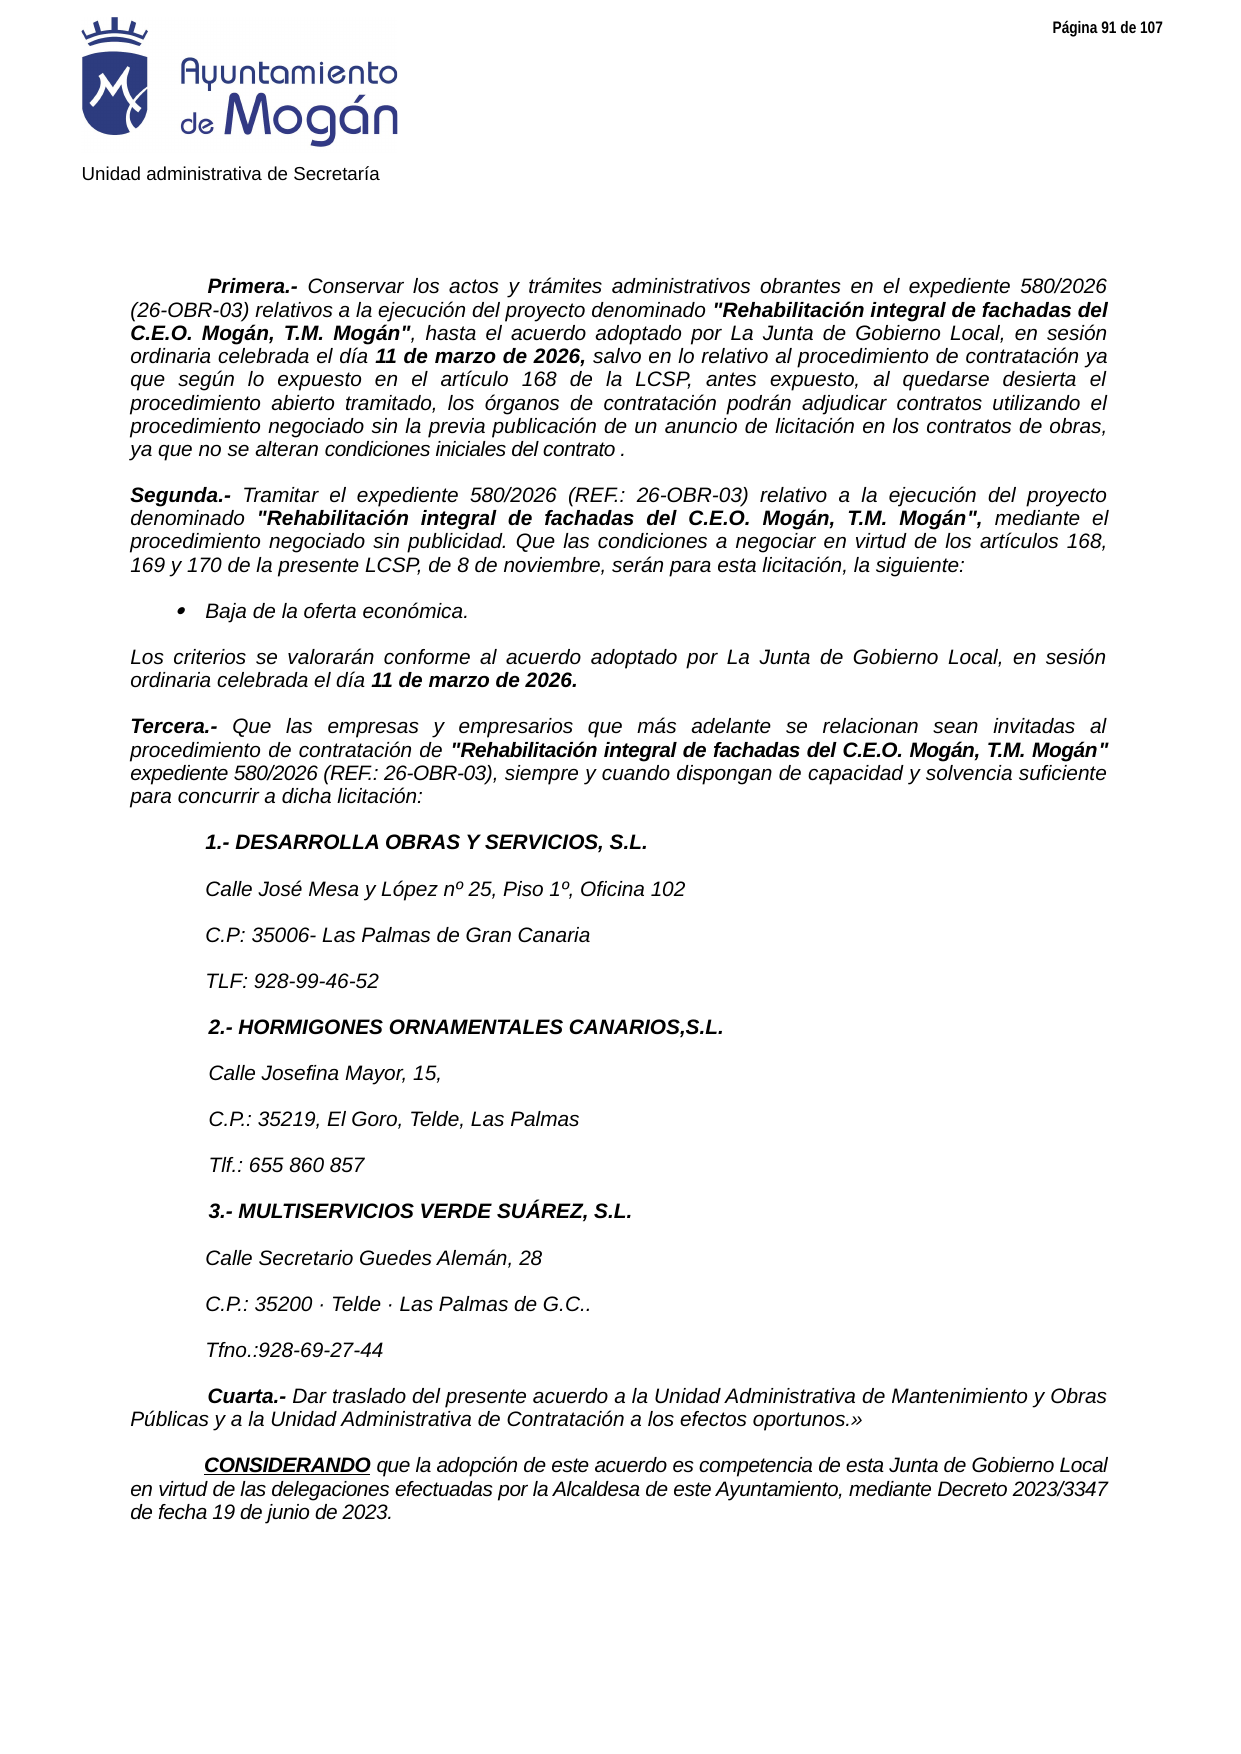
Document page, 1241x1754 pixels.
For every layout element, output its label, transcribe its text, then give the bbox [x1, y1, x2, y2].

list Baja de la oferta económica. [176, 599, 1110, 623]
text 3.- MULTISERVICIOS VERDE SUÁREZ, S.L. [208, 1200, 1110, 1223]
text C.P.: 35200 · Telde · Las Palmas de G.C.. [205, 1292, 1110, 1316]
text CONSIDERANDO que la adopción de este acuerdo es competencia de esta Junta de Gobierno Local en virtud de las delegaciones efectuadas por la Alcaldesa de este Ayuntamiento, mediante Decreto 2023/3347 de fecha 19 de junio de 2023. [130, 1454, 1110, 1524]
text Cuarta.- Dar traslado del presente acuerdo a la Unidad Administrativa de Mantenimiento y Obras Públicas y a la Unidad Administrativa de Contratación a los efectos oportunos.» [130, 1385, 1110, 1431]
text C.P.: 35219, El Goro, Telde, Las Palmas [208, 1108, 1110, 1131]
text Tfno.:928-69-27-44 [205, 1338, 1110, 1362]
text 2.- HORMIGONES ORNAMENTALES CANARIOS,S.L. [208, 1016, 1110, 1039]
text TLF: 928-99-46-52 [205, 969, 1110, 993]
text 1.- DESARROLLA OBRAS Y SERVICIOS, S.L. [205, 831, 1110, 854]
text Tlf.: 655 860 857 [208, 1154, 1110, 1177]
text Calle Josefina Mayor, 15, [208, 1062, 1110, 1085]
text Tercera.- Que las empresas y empresarios que más adelante se relacionan sean invitadas al procedimiento de contratación de "Rehabilitación integral de fachadas del C.E.O. Mogán, T.M. Mogán" expediente 580/2026 (REF.: 26-OBR-03), siempre y cuando dispongan de capacidad y solvencia suficiente para concurrir a dicha licitación: [130, 715, 1110, 808]
picture [81, 17, 398, 153]
text Segunda.- Tramitar el expediente 580/2026 (REF.: 26-OBR-03) relativo a la ejecución del proyecto denominado "Rehabilitación integral de fachadas del C.E.O. Mogán, T.M. Mogán", mediante el procedimiento negociado sin publicidad. Que las condiciones a negociar en virtud de los artículos 168, 169 y 170 de la presente LCSP, de 8 de noviembre, serán para esta licitación, la siguiente: [130, 484, 1110, 577]
text Primera.- Conservar los actos y trámites administrativos obrantes en el expediente 580/2026 (26-OBR-03) relativos a la ejecución del proyecto denominado "Rehabilitación integral de fachadas del C.E.O. Mogán, T.M. Mogán", hasta el acuerdo adoptado por La Junta de Gobierno Local, en sesión ordinaria celebrada el día 11 de marzo de 2026, salvo en lo relativo al procedimiento de contratación ya que según lo expuesto en el artículo 168 de la LCSP, antes expuesto, al quedarse desierta el procedimiento abierto tramitado, los órganos de contratación podrán adjudicar contratos utilizando el procedimiento negociado sin la previa publicación de un anuncio de licitación en los contratos de obras, ya que no se alteran condiciones iniciales del contrato . [130, 275, 1110, 461]
text Calle Secretario Guedes Alemán, 28 [205, 1246, 1110, 1269]
text Calle José Mesa y López nº 25, Piso 1º, Oficina 102 [205, 877, 1110, 900]
text Los criterios se valorarán conforme al acuerdo adoptado por La Junta de Gobierno Local, en sesión ordinaria celebrada el día 11 de marzo de 2026. [130, 646, 1110, 692]
text C.P: 35006- Las Palmas de Gran Canaria [205, 923, 1110, 946]
